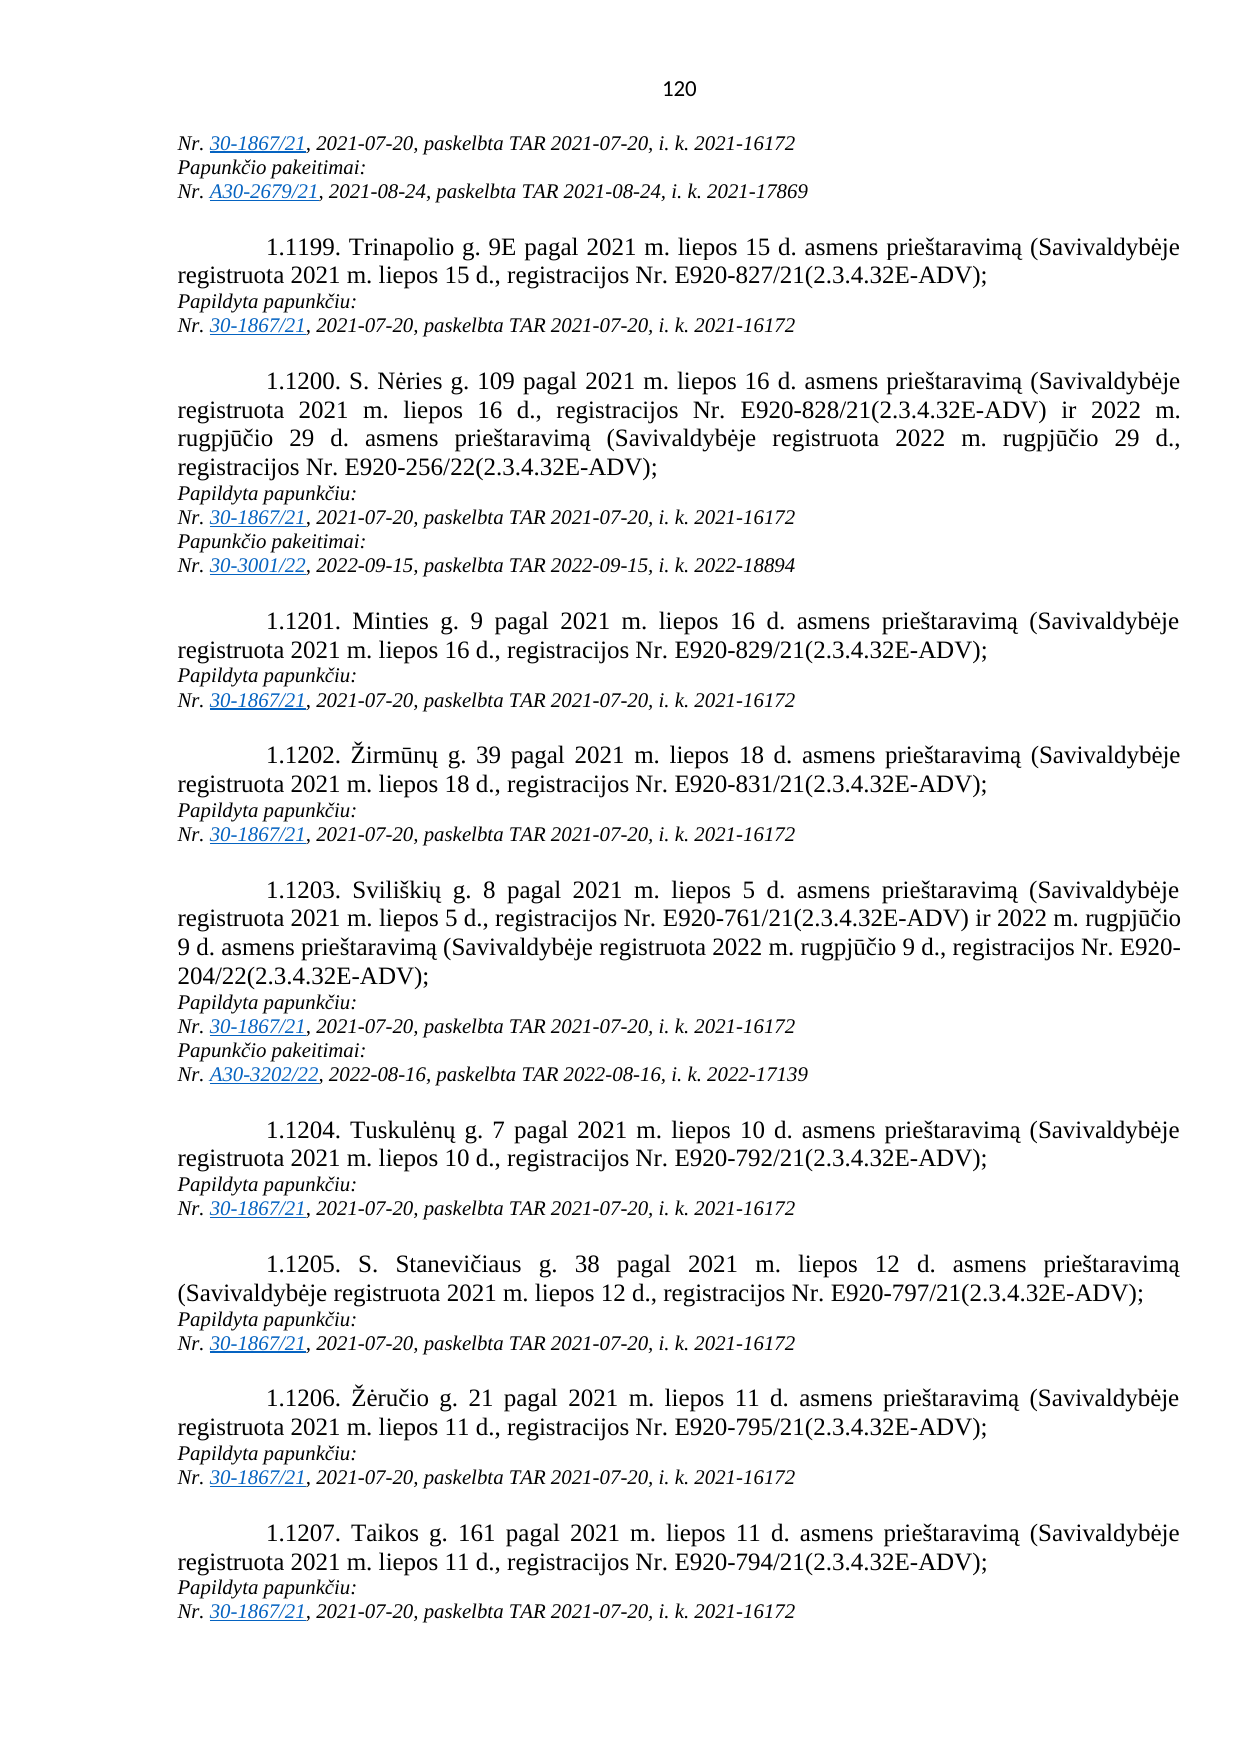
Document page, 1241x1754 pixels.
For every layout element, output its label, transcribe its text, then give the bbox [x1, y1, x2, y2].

text Papildyta papunkčiu: [177, 289, 1181, 313]
text 1.1202. Žirmūnų g. 39 pagal 2021 m. liepos 18 d. asmens prieštaravimą (Savivaldybėje registruota 2021 m. liepos 18 d., registracijos Nr. E920-831/21(2.3.4.32E-ADV); [177, 740, 1181, 798]
text Nr. 30-1867/21, 2021-07-20, paskelbta TAR 2021-07-20, i. k. 2021-16172 [177, 822, 1181, 846]
text Nr. 30-1867/21, 2021-07-20, paskelbta TAR 2021-07-20, i. k. 2021-16172 [177, 1465, 1181, 1489]
text Papildyta papunkčiu: [177, 798, 1181, 822]
text Papildyta papunkčiu: [177, 1307, 1181, 1331]
text Papunkčio pakeitimai: [177, 155, 1181, 179]
text Nr. 30-1867/21, 2021-07-20, paskelbta TAR 2021-07-20, i. k. 2021-16172 [177, 1331, 1181, 1355]
text 1.1201. Minties g. 9 pagal 2021 m. liepos 16 d. asmens prieštaravimą (Savivaldybėje registruota 2021 m. liepos 16 d., registracijos Nr. E920-829/21(2.3.4.32E-ADV); [177, 606, 1181, 663]
text 1.1204. Tuskulėnų g. 7 pagal 2021 m. liepos 10 d. asmens prieštaravimą (Savivaldybėje registruota 2021 m. liepos 10 d., registracijos Nr. E920-792/21(2.3.4.32E-ADV); [177, 1115, 1181, 1172]
text 1.1203. Sviliškių g. 8 pagal 2021 m. liepos 5 d. asmens prieštaravimą (Savivaldybėje registruota 2021 m. liepos 5 d., registracijos Nr. E920-761/21(2.3.4.32E-ADV) ir 2022 m. rugpjūčio 9 d. asmens prieštaravimą (Savivaldybėje registruota 2022 m. rugpjūčio 9 d., registracijos Nr. E920-204/22(2.3.4.32E-ADV); [177, 875, 1181, 990]
text Nr. A30-2679/21, 2021-08-24, paskelbta TAR 2021-08-24, i. k. 2021-17869 [177, 179, 1181, 203]
text Papildyta papunkčiu: [177, 1172, 1181, 1196]
text Nr. 30-1867/21, 2021-07-20, paskelbta TAR 2021-07-20, i. k. 2021-16172 [177, 1599, 1181, 1623]
text Nr. 30-1867/21, 2021-07-20, paskelbta TAR 2021-07-20, i. k. 2021-16172 [177, 1196, 1181, 1220]
text Nr. 30-3001/22, 2022-09-15, paskelbta TAR 2022-09-15, i. k. 2022-18894 [177, 553, 1181, 577]
text Papildyta papunkčiu: [177, 1575, 1181, 1599]
text Nr. 30-1867/21, 2021-07-20, paskelbta TAR 2021-07-20, i. k. 2021-16172 [177, 313, 1181, 337]
text Nr. A30-3202/22, 2022-08-16, paskelbta TAR 2022-08-16, i. k. 2022-17139 [177, 1062, 1181, 1086]
text Papildyta papunkčiu: [177, 663, 1181, 687]
text Papunkčio pakeitimai: [177, 1038, 1181, 1062]
text Papildyta papunkčiu: [177, 481, 1181, 505]
text Papildyta papunkčiu: [177, 1441, 1181, 1465]
text 1.1207. Taikos g. 161 pagal 2021 m. liepos 11 d. asmens prieštaravimą (Savivaldybėje registruota 2021 m. liepos 11 d., registracijos Nr. E920-794/21(2.3.4.32E-ADV); [177, 1518, 1181, 1575]
text Nr. 30-1867/21, 2021-07-20, paskelbta TAR 2021-07-20, i. k. 2021-16172 [177, 687, 1181, 712]
text 1.1199. Trinapolio g. 9E pagal 2021 m. liepos 15 d. asmens prieštaravimą (Savivaldybėje registruota 2021 m. liepos 15 d., registracijos Nr. E920-827/21(2.3.4.32E-ADV); [177, 232, 1181, 289]
text Nr. 30-1867/21, 2021-07-20, paskelbta TAR 2021-07-20, i. k. 2021-16172 [177, 1014, 1181, 1038]
text 1.1206. Žėručio g. 21 pagal 2021 m. liepos 11 d. asmens prieštaravimą (Savivaldybėje registruota 2021 m. liepos 11 d., registracijos Nr. E920-795/21(2.3.4.32E-ADV); [177, 1383, 1181, 1441]
text Papunkčio pakeitimai: [177, 529, 1181, 553]
text Nr. 30-1867/21, 2021-07-20, paskelbta TAR 2021-07-20, i. k. 2021-16172 [177, 131, 1181, 155]
text Nr. 30-1867/21, 2021-07-20, paskelbta TAR 2021-07-20, i. k. 2021-16172 [177, 505, 1181, 529]
text Papildyta papunkčiu: [177, 990, 1181, 1014]
text 1.1205. S. Stanevičiaus g. 38 pagal 2021 m. liepos 12 d. asmens prieštaravimą (Savivaldybėje registruota 2021 m. liepos 12 d., registracijos Nr. E920-797/21(2.3.4.32E-ADV); [177, 1249, 1181, 1307]
text 1.1200. S. Nėries g. 109 pagal 2021 m. liepos 16 d. asmens prieštaravimą (Savivaldybėje registruota 2021 m. liepos 16 d., registracijos Nr. E920-828/21(2.3.4.32E-ADV) ir 2022 m. rugpjūčio 29 d. asmens prieštaravimą (Savivaldybėje registruota 2022 m. rugpjūčio 29 d., registracijos Nr. E920-256/22(2.3.4.32E-ADV); [177, 366, 1181, 481]
